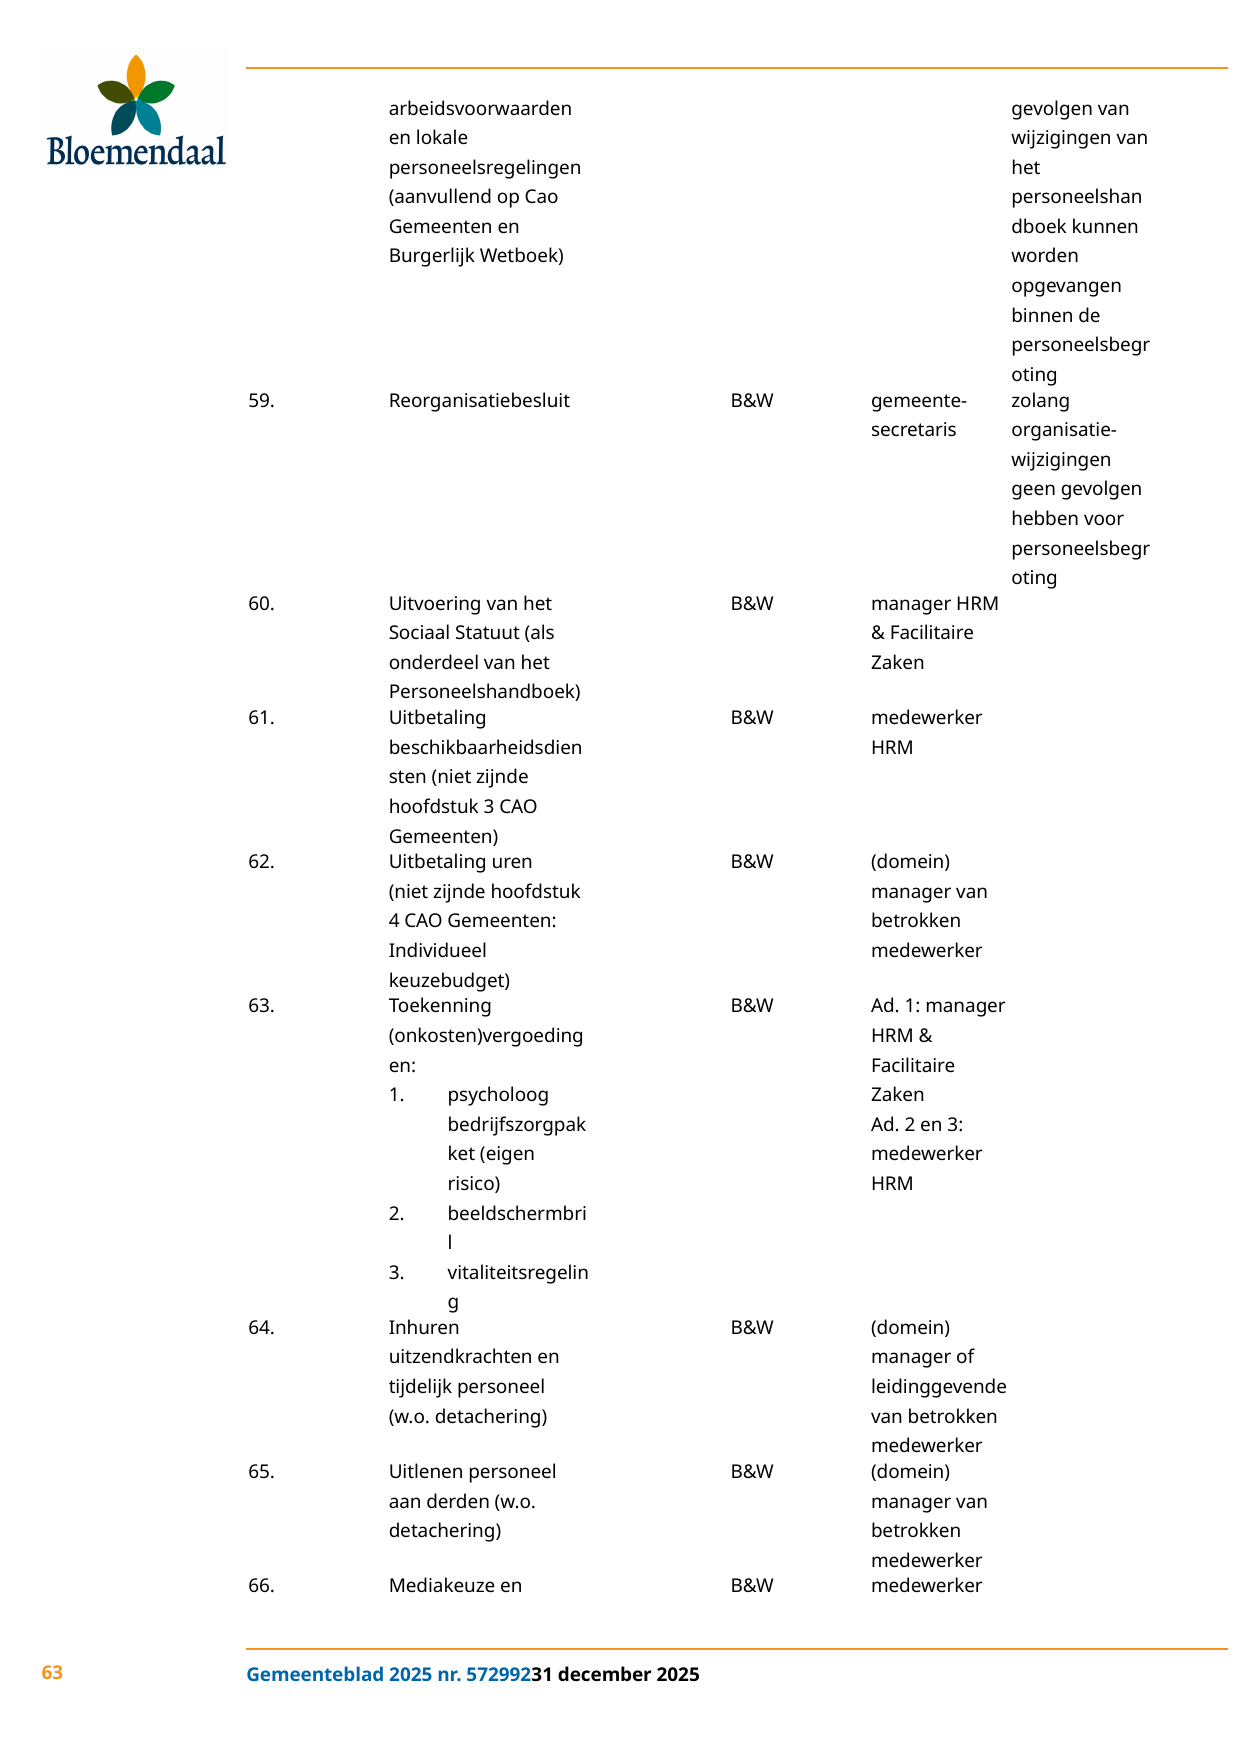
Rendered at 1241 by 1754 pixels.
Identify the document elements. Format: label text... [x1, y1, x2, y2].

table_cell 65. [248, 1458, 388, 1573]
table_cell 62. [248, 849, 388, 993]
table_cell B&W [730, 705, 871, 848]
table_cell [590, 1314, 730, 1458]
table_cell Toekenning (onkosten)vergoedingen: psycholoog bedrijfszorgpakket (eigen risico) beeldschermbril vitaliteitsregeling [389, 993, 590, 1314]
table_cell [1011, 705, 1152, 848]
table_cell [590, 387, 730, 590]
table_cell Uitbetaling uren (niet zijnde hoofdstuk 4 CAO Gemeenten: Individueel keuzebudget) [389, 849, 590, 993]
table_cell [590, 95, 730, 387]
table_cell [1011, 1573, 1152, 1598]
table_cell B&W [730, 1314, 871, 1458]
table_cell Inhuren uitzendkrachten en tijdelijk personeel (w.o. detachering) [389, 1314, 590, 1458]
table_cell Uitlenen personeel aan derden (w.o. detachering) [389, 1458, 590, 1573]
picture [41, 47, 231, 172]
table_cell [590, 849, 730, 993]
table_cell [590, 590, 730, 704]
table_cell medewerker HRM [871, 705, 1011, 848]
table_cell gemeente-secretaris [871, 387, 1011, 590]
table_cell [1011, 849, 1152, 993]
table_cell manager HRM & Facilitaire Zaken [871, 590, 1011, 704]
table_cell (domein) manager van betrokken medewerker [871, 849, 1011, 993]
table_cell [1011, 993, 1152, 1314]
table_cell [1011, 1314, 1152, 1458]
table_cell Uitbetaling beschikbaarheidsdiensten (niet zijnde hoofdstuk 3 CAO Gemeenten) [389, 705, 590, 848]
table_cell Reorganisatiebesluit [389, 387, 590, 590]
table_cell Ad. 1: manager HRM & Facilitaire Zaken Ad. 2 en 3: medewerker HRM [871, 993, 1011, 1314]
table_cell arbeidsvoorwaarden en lokale personeelsregelingen (aanvullend op Cao Gemeenten en Burgerlijk Wetboek) [389, 95, 590, 387]
table_cell (domein) manager van betrokken medewerker [871, 1458, 1011, 1573]
table_cell medewerker [871, 1573, 1011, 1598]
table_cell 59. [248, 387, 388, 590]
table_cell 61. [248, 705, 388, 848]
table_cell [871, 95, 1011, 387]
table_cell (domein) manager of leidinggevende van betrokken medewerker [871, 1314, 1011, 1458]
table_cell zolang organisatie-wijzigingen geen gevolgen hebben voor personeelsbegroting [1011, 387, 1152, 590]
table_cell B&W [730, 590, 871, 704]
table_cell B&W [730, 1458, 871, 1573]
table_cell [248, 95, 388, 387]
table_cell [590, 993, 730, 1314]
table_cell [590, 705, 730, 848]
table_cell 63. [248, 993, 388, 1314]
table_cell Mediakeuze en [389, 1573, 590, 1598]
table_cell 60. [248, 590, 388, 704]
table_cell [590, 1458, 730, 1573]
table_cell [590, 1573, 730, 1598]
table_cell 66. [248, 1573, 388, 1598]
table_cell 64. [248, 1314, 388, 1458]
table_cell [1011, 590, 1152, 704]
table_cell B&W [730, 1573, 871, 1598]
table_cell B&W [730, 993, 871, 1314]
table_cell B&W [730, 387, 871, 590]
table_cell [1011, 1458, 1152, 1573]
table_cell [730, 95, 871, 387]
table_cell Uitvoering van het Sociaal Statuut (als onderdeel van het Personeelshandboek) [389, 590, 590, 704]
table_cell B&W [730, 849, 871, 993]
table_cell gevolgen van wijzigingen van het personeelshandboek kunnen worden opgevangen binnen de personeelsbegroting [1011, 95, 1152, 387]
